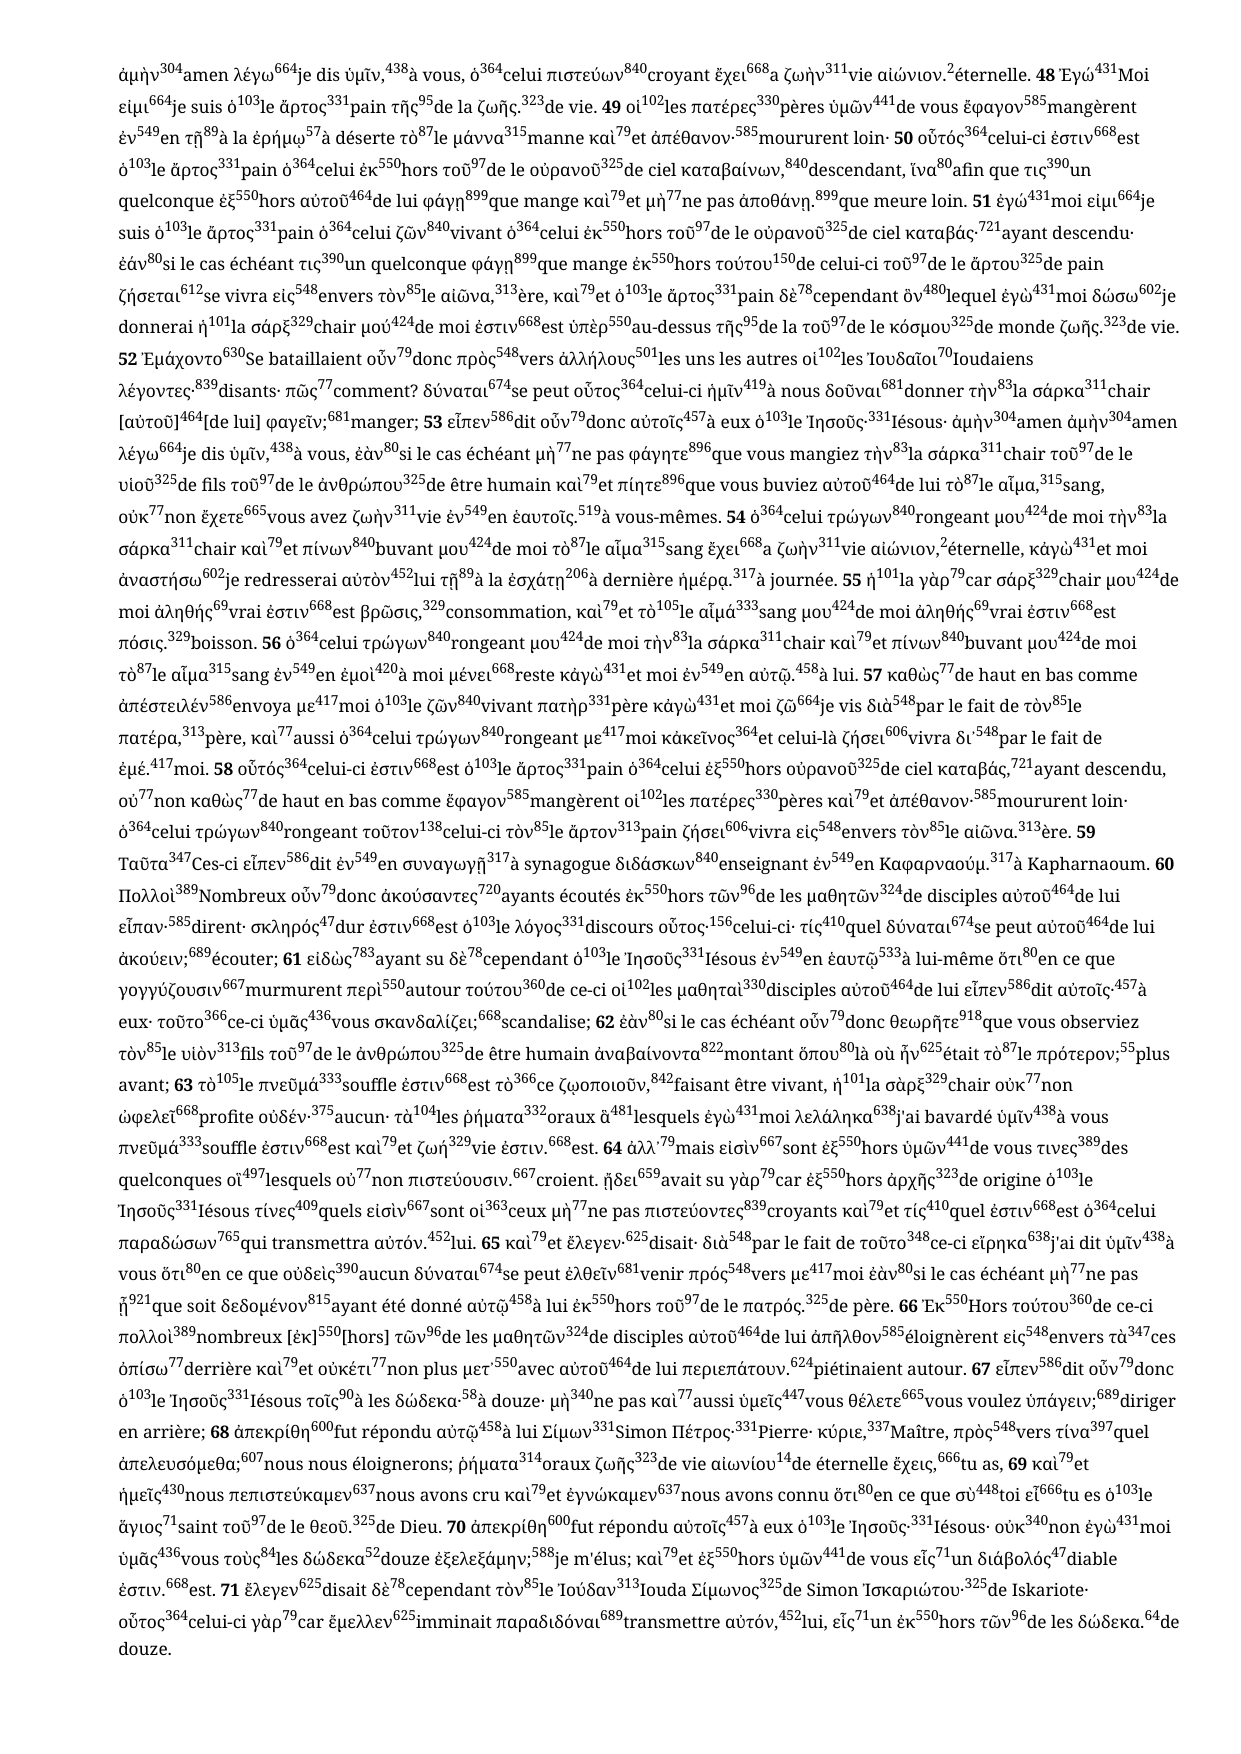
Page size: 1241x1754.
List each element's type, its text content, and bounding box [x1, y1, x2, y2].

text 1 Μετὰ548Après ταῦτα347ces-ci ἀπῆλθεν586éloigna ὁ103le Ἰησοῦς331Iésous πέραν552de l'autre côté τῆς95de la θαλάσσης323de mer τῆς95de la Γαλιλαίας323de Galilée τῆς95de la Τιβεριάδος.323de Tibériade. 2 ἠκολούθει625suivait δὲ78cependant αὐτῷ458à lui ὄχλος331foule πολύς,287nombreux, ὅτι80en ce que ἐθεώρουν624observaient τὰ86les σημεῖα314signes ἃ481lesquels ἐποίει625faisait ἐπὶ550sur τῶν357de ceux ἀσθενούντων.833de étants infirme. 3 ἀνῆλθεν586vint de bas en haut δὲ78cependant εἰς548envers τὸ87le ὄρος315montagne Ἰησοῦς331Iésous καὶ79et ἐκεῖ77là ἐκάθητο631se était assis μετὰ550avec τῶν96de les μαθητῶν324de disciples αὐτοῦ.464de lui. 4 ἦν625était δὲ78cependant ἐγγὺς77proche τὸ105le πάσχα,333pâque, ἡ101la ἑορτὴ329fête τῶν96de les Ἰουδαίων.64de Ioudaiens. 5 Ἐπάρας721Ayant surélevé οὖν79donc τοὺς244les ὀφθαλμοὺς312yeux ὁ103le Ἰησοῦς331Iésous καὶ79et θεασάμενος740se ayant contemplé ὅτι80en ce que πολὺς287nombreux ὄχλος331foule ἔρχεται674se vient πρὸς548vers αὐτὸν452lui λέγει668dit πρὸς548vers Φίλιππον·313Philippe· πόθεν77d'où? ἀγοράσωμεν894que nous achetions à l'agora ἄρτους312pains ἵνα80afin que φάγωσιν898que mangent οὗτοι;363ceux-ci; 6 τοῦτο348ce-ci δὲ78cependant ἔλεγεν625disait πειράζων840mettant en tentation αὐτόν·452lui· αὐτὸς469lui γὰρ79car ᾔδει659avait su τί399quel ἔμελλεν625imminait ποιεῖν.689faire. 7 ἀπεκρίθη600fut répondu αὐτῷ458à lui [ὁ]364[celui] Φίλιππος·331Philippe· διακοσίων192de deux cents δηναρίων326de deniers ἄρτοι330pains οὐκ77non ἀρκοῦσιν667suffisent αὐτοῖς457à eux ἵνα80afin que ἕκαστος390chacun βραχύ55court [τι]375[un quelconque] λάβῃ.899que prenne. 8 λέγει668dit αὐτῷ458à lui εἷς71un ἐκ550hors τῶν96de les μαθητῶν324de disciples αὐτοῦ,464de lui, Ἀνδρέας331André ὁ103le ἀδελφὸς331frère Σίμωνος325de Simon Πέτρου·325de Pierre· 9 ἔστιν668est παιδάριον333enfant petiot ὧδε77ici ὃς498lequel ἔχει668a πέντε178cinq ἄρτους312pains κριθίνους3d'orges καὶ79et δύο180deux ὀψάρια·314fretins· ἀλλὰ79mais ταῦτα365ces-ci τί412quel ἐστιν668est εἰς548envers τοσούτους;345tels; 10 εἶπεν586dit ὁ103le Ἰησοῦς·331Iésous· ποιήσατε553faites τοὺς84les ἀνθρώπους312êtres humains ἀναπεσεῖν.681tomber de bas en haut. ἦν625était δὲ78cependant χόρτος331herbe πολὺς287nombreux ἐν549en τῷ91à le τόπῳ.319à lieu. ἀνέπεσαν585tombèrent de bas en haut οὖν79donc οἱ102les ἄνδρες330hommes τὸν85le ἀριθμὸν313nombre ὡς77comme πεντακισχίλιοι.70cinq mille. 11 ἔλαβεν586prit οὖν79donc τοὺς84les ἄρτους312pains ὁ103le Ἰησοῦς331Iésous καὶ79et εὐχαριστήσας721ayant rendu grâce διέδωκεν586distribua τοῖς351à ceux ἀνακειμένοις854à se couchants de bas en haut ὁμοίως77semblablement καὶ77aussi ἐκ550hors τῶν98de les ὀψαρίων326de fretins ὅσον482autant lequel ἤθελον.624voulaient. 12 ὡς80comme δὲ78cependant ἐνεπλήσθησαν,599furent rempli dans, λέγει668dit τοῖς90à les μαθηταῖς318à disciples αὐτοῦ·464de lui· συναγάγετε553menez ensemble τὰ86les περισσεύσαντα708ayants surabondés κλάσματα,314morceaux, ἵνα80afin que μή77ne pas τι392un quelconque ἀπόληται.905que se dépérisse. 13 συνήγαγον585menèrent ensemble οὖν79donc καὶ79et ἐγέμισαν585remplirent pleinement δώδεκα178douze κοφίνους312couffins κλασμάτων326de morceaux ἐκ550hors τῶν96de les πέντε190de cinq ἄρτων324de pains τῶν96de les κριθίνων15de d'orges ἃ499lesquels ἐπερίσσευσαν585surabondèrent τοῖς351à ceux βεβρωκόσιν.773à ayants dévorés. 14 Οἱ102Les οὖν79donc ἄνθρωποι330êtres humains ἰδόντες720ayants vus ὃ482lequel ἐποίησεν586fit σημεῖον315signe ἔλεγον624disaient ὅτι80en ce que οὗτός364celui-ci ἐστιν668est ἀληθῶς77vraiment ὁ103le προφήτης331prophète ὁ498celui ἐρχόμενος867se venant εἰς548envers τὸν85le κόσμον.313monde. 15 Ἰησοῦς331Iésous οὖν79donc γνοὺς721ayant connu ὅτι80en ce que μέλλουσιν667imminent ἔρχεσθαι690se venir καὶ79et ἁρπάζειν689ravir αὐτὸν452lui ἵνα80afin que ποιήσωσιν898que fassent βασιλέα,313roi, ἀνεχώρησεν586replaça πάλιν77de nouveau εἰς548envers τὸ87le ὄρος315montagne αὐτὸς542lui-même μόνος.132seul. 16 Ὡς80Comme δὲ78cependant ὀψία69tardive ἐγένετο592se devint κατέβησαν585descendirent οἱ102les μαθηταὶ330disciples αὐτοῦ464de lui ἐπὶ548sur τὴν83la θάλασσαν311mer 17 καὶ79et ἐμβάντες720ayants embarqués εἰς548envers πλοῖον315navire ἤρχοντο630se venaient πέραν552de l'autre côté τῆς95de la θαλάσσης323de mer εἰς548envers Καφαρναούμ.311Kapharnaoum. καὶ79et σκοτία329ténèbre ἤδη77déjà ἐγεγόνει659avait devenu καὶ79et οὔπω77non encore ἐληλύθει659avait venu πρὸς548vers αὐτοὺς451eux ὁ103le Ἰησοῦς,331Iésous, 18 ἥ101la τε79en outre θάλασσα329mer ἀνέμου325de vent μεγάλου16de grand πνέοντος834de soufflant διεγείρετο.636était réveillé. 19 ἐληλακότες782ayants propulsés οὖν79donc ὡς77comme σταδίους312stades εἴκοσι178vingt πέντε178cinq ἢ79ou τριάκοντα178trente θεωροῦσιν667observent τὸν85le Ἰησοῦν313Iésous περιπατοῦντα822piétinant autour ἐπὶ550sur τῆς95de la θαλάσσης323de mer καὶ79et ἐγγὺς77proche τοῦ99de le πλοίου327de navire γινόμενον,849se devenant, καὶ79et ἐφοβήθησαν.599furent effrayé. 20 ὁ469celui δὲ78cependant λέγει668dit αὐτοῖς·457à eux· ἐγώ431moi εἰμι·664je suis· μὴ77ne pas φοβεῖσθε.573que vous vous effrayez. 21 ἤθελον624voulaient οὖν79donc λαβεῖν681prendre αὐτὸν452lui εἰς548envers τὸ87le πλοῖον,315navire, καὶ79et εὐθέως77directement ἐγένετο592se devint τὸ105le πλοῖον333navire ἐπὶ550sur τῆς95de la γῆς323de terre εἰς548envers ἣν478laquelle ὑπῆγον.624dirigeaient en arrière. 22 Τῇ350à Celle ἐπαύριον77lendemain ὁ103le ὄχλος331foule ὁ364celui ἑστηκὼς783ayant dressé πέραν552de l'autre côté τῆς95de la θαλάσσης323de mer εἶδον585virent ὅτι80en ce que πλοιάριον333petit navire ἄλλο134autre οὐκ77non ἦν625était ἐκεῖ77là εἰ551si μὴ77ne pas ἓν73un καὶ79et ὅτι80en ce que οὐ77non συνεισῆλθεν586entra avec τοῖς90à les μαθηταῖς318à disciples αὐτοῦ464de lui ὁ103le Ἰησοῦς331Iésous εἰς548envers τὸ87le πλοῖον315navire ἀλλὰ79mais μόνοι131seuls οἱ102les μαθηταὶ330disciples αὐτοῦ464de lui ἀπῆλθον·585éloignèrent· 23 ἄλλα133autres ἦλθεν586vint πλοιά[ρια]332navires ἐκ550hors Τιβεριάδος323de Tibériade ἐγγὺς77proche τοῦ97de le τόπου325de lieu ὅπου77là où ἔφαγον585mangèrent τὸν85le ἄρτον313pain εὐχαριστήσαντος716de ayant rendu grâce τοῦ97de le κυρίου.325de Maître. 24 ὅτε80lorsque οὖν79donc εἶδεν586vit ὁ103le ὄχλος331foule ὅτι80en ce que Ἰησοῦς331Iésous οὐκ77non ἔστιν668est ἐκεῖ77là οὐδὲ79non cependant οἱ102les μαθηταὶ330disciples αὐτοῦ,464de lui, ἐνέβησαν585embarquèrent αὐτοὶ468eux εἰς548envers τὰ86les πλοιάρια314petits navires καὶ79et ἦλθον585vinrent εἰς548envers Καφαρναοὺμ311Kapharnaoum ζητοῦντες839cherchants τὸν85le Ἰησοῦν.313Iésous. 25 καὶ79et εὑρόντες720ayants trouvés αὐτὸν452lui πέραν552de l'autre côté τῆς95de la θαλάσσης323de mer εἶπον585dirent αὐτῷ·458à lui· ῥαββί,337rabbi, πότε77quand ὧδε77ici γέγονας;640tu as devenu; 26 Ἀπεκρίθη600Fut répondu αὐτοῖς457à eux ὁ103le Ἰησοῦς331Iésous καὶ79et εἶπεν·586dit· ἀμὴν304amen ἀμὴν304amen λέγω664je dis ὑμῖν,438à vous, ζητεῖτέ665vous cherchez με417moi οὐχ77non ὅτι80en ce que εἴδετε583vous vîtes σημεῖα,314signes, ἀλλ᾽79mais ὅτι80en ce que ἐφάγετε583vous mangeâtes ἐκ550hors τῶν96de les ἄρτων324de pains καὶ79et ἐχορτάσθητε.597vous fûtes fourragé. 27 ἐργάζεσθε573que vous vous mettez au travail μὴ77ne pas τὴν83la βρῶσιν311consommation τὴν344celle ἀπολλυμένην847se dépérissante ἀλλὰ79mais τὴν83la βρῶσιν311consommation τὴν344celle μένουσαν820restante εἰς548envers ζωὴν311vie αἰώνιον,2éternelle, ἣν478laquelle ὁ103le υἱὸς331fils τοῦ97de le ἀνθρώπου325de être humain ὑμῖν438à vous δώσει·606donnera· τοῦτον346celui-ci γὰρ79car ὁ103le πατὴρ331père ἐσφράγισεν586scella ὁ103le θεός.331Dieu. 28 εἶπον585dirent οὖν79donc πρὸς548vers αὐτόν·452lui· τί399quel ποιῶμεν916que nous fassions ἵνα80afin que ἐργαζώμεθα922que nous nous mettions au travail τὰ86les ἔργα314travaux τοῦ97de le θεοῦ;325de Dieu; 29 ἀπεκρίθη600fut répondu [ὁ]103[le] Ἰησοῦς331Iésous καὶ79et εἶπεν586dit αὐτοῖς·457à eux· τοῦτό366ce-ci ἐστιν668est τὸ105le ἔργον333travail τοῦ97de le θεοῦ,325de Dieu, ἵνα77afin que πιστεύητε918que vous croyiez εἰς548envers ὃν480lequel ἀπέστειλεν586envoya ἐκεῖνος.364celui-là. 30 Εἶπον585Dirent οὖν79donc αὐτῷ·458à lui· τί399quel οὖν79donc ποιεῖς666tu fais σὺ448toi σημεῖον,315signe, ἵνα80afin que ἴδωμεν894que nous voyions καὶ79et πιστεύσωμέν894que nous croyions σοι;439à toi; τί399quel ἐργάζῃ;672tu te mets au travail; 31 οἱ102les πατέρες330pères ἡμῶν423de nous τὸ87le μάννα315manne ἔφαγον585mangèrent ἐν549en τῇ89à la ἐρήμῳ,57à déserte, καθώς77de haut en bas comme ἐστιν668est γεγραμμένον·815ayant été graphé· ἄρτον313pain ἐκ550hors τοῦ97de le οὐρανοῦ325de ciel ἔδωκεν586donna αὐτοῖς457à eux φαγεῖν.681manger. 32 εἶπεν586dit οὖν79donc αὐτοῖς457à eux ὁ103le Ἰησοῦς·331Iésous· ἀμὴν304amen ἀμὴν304amen λέγω664je dis ὑμῖν,438à vous, οὐ77non Μωϋσῆς331Môusês δέδωκεν642a donné ὑμῖν438à vous τὸν85le ἄρτον313pain ἐκ550hors τοῦ97de le οὐρανοῦ,325de ciel, ἀλλ᾽79mais ὁ103le πατήρ331père μου424de moi δίδωσιν668donne ὑμῖν438à vous τὸν85le ἄρτον313pain ἐκ550hors τοῦ97de le οὐρανοῦ325de ciel τὸν85le ἀληθινόν·4véritable· 33 ὁ103le γὰρ79car ἄρτος331pain τοῦ97de le θεοῦ325de Dieu ἐστιν668est ὁ364celui καταβαίνων840descendant ἐκ550hors τοῦ97de le οὐρανοῦ325de ciel καὶ79et ζωὴν311vie διδοὺς840donnant τῷ91à le κόσμῳ.319à monde. 34 εἶπον585dirent οὖν79donc πρὸς548vers αὐτόν·452lui· κύριε,337Maître, πάντοτε77en tout moment δὸς554donne ἡμῖν419à nous τὸν85le ἄρτον313pain τοῦτον.138celui-ci. 35 εἶπεν586dit αὐτοῖς457à eux ὁ103le Ἰησοῦς·331Iésous· ἐγώ431moi εἰμι664je suis ὁ103le ἄρτος331pain τῆς95de la ζωῆς·323de vie· ὁ364celui ἐρχόμενος867se venant πρὸς548vers ἐμὲ417moi οὐ77non μὴ77ne pas πεινάσῃ,899que ait faim, καὶ79et ὁ364celui πιστεύων840croyant εἰς548envers ἐμὲ417moi οὐ77non μὴ77ne pas διψήσει606aura soif πώποτε.77jamais à un moment. 36 Ἀλλ᾽79Mais εἶπον582je dis ὑμῖν438à vous ὅτι80en ce que καὶ79et ἑωράκατέ639vous avez vu [με]417[moi] καὶ79et οὐ77non πιστεύετε.665vous croyez. 37 πᾶν392tout ὃ482lequel δίδωσίν668donne μοι420à moi ὁ103le πατὴρ331père πρὸς548vers ἐμὲ417moi ἥξει,606surgira, καὶ79et τὸν346celui ἐρχόμενον849se venant πρὸς548vers ἐμὲ417moi οὐ77non μὴ77ne pas ἐκβάλω895que j'éjecte ἔξω,77au-dehors, 38 ὅτι80en ce que καταβέβηκα638j'ai descendu ἀπὸ550au loin τοῦ97de le οὐρανοῦ325de ciel οὐχ77non ἵνα80afin que ποιῶ917que je fasse τὸ87le θέλημα315volonté τὸ87le ἐμὸν220mien ἀλλὰ79mais τὸ87le θέλημα315volonté τοῦ358de celui πέμψαντός716de ayant mandé με.417moi. 39 τοῦτο366ce-ci δέ78cependant ἐστιν668est τὸ105le θέλημα333volonté τοῦ358de celui πέμψαντός716de ayant mandé με,417moi, ἵνα77afin que πᾶν375tout ὃ482lequel δέδωκέν642a donné μοι420à moi μὴ77ne pas ἀπολέσω895que je dépérisse ἐξ550hors αὐτοῦ,466de lui, ἀλλ᾽79mais ἀναστήσω602je redresserai αὐτὸ454lui [ἐν]549[en] τῇ89à la ἐσχάτῃ206à dernière ἡμέρᾳ.317à journée. 40 τοῦτο366ce-ci γάρ79car ἐστιν668est τὸ105le θέλημα333volonté τοῦ97de le πατρός325de père μου,424de moi, ἵνα77afin que πᾶς390tout ὁ364celui θεωρῶν840observant τὸν85le υἱὸν313fils καὶ79et πιστεύων840croyant εἰς548envers αὐτὸν452lui ἔχῃ921que ait ζωὴν311vie αἰώνιον,2éternelle, καὶ79et ἀναστήσω602je redresserai αὐτὸν452lui ἐγὼ431moi [ἐν]549[en] τῇ89à la ἐσχάτῃ206à dernière ἡμέρᾳ.317à journée. 41 Ἐγόγγυζον624Murmuraient οὖν79donc οἱ102les Ἰουδαῖοι70Ioudaiens περὶ550autour αὐτοῦ464de lui ὅτι80en ce que εἶπεν·586dit· ἐγώ431moi εἰμι664je suis ὁ103le ἄρτος331pain ὁ364celui καταβὰς721ayant descendu ἐκ550hors τοῦ97de le οὐρανοῦ,325de ciel, 42 καὶ79et ἔλεγον·624disaient· οὐχ340non οὗτός364celui-ci ἐστιν668est Ἰησοῦς331Iésous ὁ103le υἱὸς331fils Ἰωσήφ,325de Ioseph, οὗ492de lequel ἡμεῖς430nous οἴδαμεν637nous avons su τὸν85le πατέρα313père καὶ79et τὴν83la μητέρα;311mère; πῶς77comment? νῦν77maintenant λέγει668dit ὅτι80en ce que ἐκ550hors τοῦ97de le οὐρανοῦ325de ciel καταβέβηκα;638j'ai descendu; 43 ἀπεκρίθη600fut répondu Ἰησοῦς331Iésous καὶ79et εἶπεν586dit αὐτοῖς·457à eux· μὴ77ne pas γογγύζετε569murmurez μετ᾽550avec ἀλλήλων.504de les uns les autres. 44 οὐδεὶς390aucun δύναται674se peut ἐλθεῖν681venir πρός548vers με417moi ἐὰν80si le cas échéant μὴ77ne pas ὁ103le πατὴρ331père ὁ364celui πέμψας721ayant mandé με417moi ἑλκύσῃ899que tire αὐτόν,452lui, κἀγὼ431et moi ἀναστήσω602je redresserai αὐτὸν452lui ἐν549en τῇ89à la ἐσχάτῃ206à dernière ἡμέρᾳ.317à journée. 45 ἔστιν668est γεγραμμένον815ayant été graphé ἐν549en τοῖς90à les προφήταις·318à prophètes· καὶ79et ἔσονται611se seront πάντες286tous διδακτοὶ70enseignés θεοῦ·325de Dieu· πᾶς390tout ὁ364celui ἀκούσας721ayant écouté παρὰ550à côté τοῦ97de le πατρὸς325de père καὶ79et μαθὼν721ayant appris ἔρχεται674se vient πρὸς548vers ἐμέ.417moi. 46 οὐχ77non ὅτι80en ce que τὸν85le πατέρα313père ἑώρακέν642a vu τις390un quelconque εἰ551si μὴ77ne pas ὁ364celui ὢν840étant παρὰ550à côté τοῦ97de le θεοῦ,325de Dieu, οὗτος364celui-ci ἑώρακεν642a vu τὸν85le πατέρα.313père. 47 Ἀμὴν304Amen ἀμὴν304amen λέγω664je dis ὑμῖν,438à vous, ὁ364celui πιστεύων840croyant ἔχει668a ζωὴν311vie αἰώνιον.2éternelle. 48 Ἐγώ431Moi εἰμι664je suis ὁ103le ἄρτος331pain τῆς95de la ζωῆς.323de vie. 49 οἱ102les πατέρες330pères ὑμῶν441de vous ἔφαγον585mangèrent ἐν549en τῇ89à la ἐρήμῳ57à déserte τὸ87le μάννα315manne καὶ79et ἀπέθανον·585moururent loin· 50 οὗτός364celui-ci ἐστιν668est ὁ103le ἄρτος331pain ὁ364celui ἐκ550hors τοῦ97de le οὐρανοῦ325de ciel καταβαίνων,840descendant, ἵνα80afin que τις390un quelconque ἐξ550hors αὐτοῦ464de lui φάγῃ899que mange καὶ79et μὴ77ne pas ἀποθάνῃ.899que meure loin. 51 ἐγώ431moi εἰμι664je suis ὁ103le ἄρτος331pain ὁ364celui ζῶν840vivant ὁ364celui ἐκ550hors τοῦ97de le οὐρανοῦ325de ciel καταβάς·721ayant descendu· ἐάν80si le cas échéant τις390un quelconque φάγῃ899que mange ἐκ550hors τούτου150de celui-ci τοῦ97de le ἄρτου325de pain ζήσεται612se vivra εἰς548envers τὸν85le αἰῶνα,313ère, καὶ79et ὁ103le ἄρτος331pain δὲ78cependant ὃν480lequel ἐγὼ431moi δώσω602je donnerai ἡ101la σάρξ329chair μού424de moi ἐστιν668est ὑπὲρ550au-dessus τῆς95de la τοῦ97de le κόσμου325de monde ζωῆς.323de vie. 52 Ἐμάχοντο630Se bataillaient οὖν79donc πρὸς548vers ἀλλήλους501les uns les autres οἱ102les Ἰουδαῖοι70Ioudaiens λέγοντες·839disants· πῶς77comment? δύναται674se peut οὗτος364celui-ci ἡμῖν419à nous δοῦναι681donner τὴν83la σάρκα311chair [αὐτοῦ]464[de lui] φαγεῖν;681manger; 53 εἶπεν586dit οὖν79donc αὐτοῖς457à eux ὁ103le Ἰησοῦς·331Iésous· ἀμὴν304amen ἀμὴν304amen λέγω664je dis ὑμῖν,438à vous, ἐὰν80si le cas échéant μὴ77ne pas φάγητε896que vous mangiez τὴν83la σάρκα311chair τοῦ97de le υἱοῦ325de fils τοῦ97de le ἀνθρώπου325de être humain καὶ79et πίητε896que vous buviez αὐτοῦ464de lui τὸ87le αἷμα,315sang, οὐκ77non ἔχετε665vous avez ζωὴν311vie ἐν549en ἑαυτοῖς.519à vous-mêmes. 54 ὁ364celui τρώγων840rongeant μου424de moi τὴν83la σάρκα311chair καὶ79et πίνων840buvant μου424de moi τὸ87le αἷμα315sang ἔχει668a ζωὴν311vie αἰώνιον,2éternelle, κἀγὼ431et moi ἀναστήσω602je redresserai αὐτὸν452lui τῇ89à la ἐσχάτῃ206à dernière ἡμέρᾳ.317à journée. 55 ἡ101la γὰρ79car σάρξ329chair μου424de moi ἀληθής69vrai ἐστιν668est βρῶσις,329consommation, καὶ79et τὸ105le αἷμά333sang μου424de moi ἀληθής69vrai ἐστιν668est πόσις.329boisson. 56 ὁ364celui τρώγων840rongeant μου424de moi τὴν83la σάρκα311chair καὶ79et πίνων840buvant μου424de moi τὸ87le αἷμα315sang ἐν549en ἐμοὶ420à moi μένει668reste κἀγὼ431et moi ἐν549en αὐτῷ.458à lui. 57 καθὼς77de haut en bas comme ἀπέστειλέν586envoya με417moi ὁ103le ζῶν840vivant πατὴρ331père κἀγὼ431et moi ζῶ664je vis διὰ548par le fait de τὸν85le πατέρα,313père, καὶ77aussi ὁ364celui τρώγων840rongeant με417moi κἀκεῖνος364et celui-là ζήσει606vivra δι᾽548par le fait de ἐμέ.417moi. 58 οὗτός364celui-ci ἐστιν668est ὁ103le ἄρτος331pain ὁ364celui ἐξ550hors οὐρανοῦ325de ciel καταβάς,721ayant descendu, οὐ77non καθὼς77de haut en bas comme ἔφαγον585mangèrent οἱ102les πατέρες330pères καὶ79et ἀπέθανον·585moururent loin· ὁ364celui τρώγων840rongeant τοῦτον138celui-ci τὸν85le ἄρτον313pain ζήσει606vivra εἰς548envers τὸν85le αἰῶνα.313ère. 59 Ταῦτα347Ces-ci εἶπεν586dit ἐν549en συναγωγῇ317à synagogue διδάσκων840enseignant ἐν549en Καφαρναούμ.317à Kapharnaoum. 60 Πολλοὶ389Nombreux οὖν79donc ἀκούσαντες720ayants écoutés ἐκ550hors τῶν96de les μαθητῶν324de disciples αὐτοῦ464de lui εἶπαν·585dirent· σκληρός47dur ἐστιν668est ὁ103le λόγος331discours οὗτος·156celui-ci· τίς410quel δύναται674se peut αὐτοῦ464de lui ἀκούειν;689écouter; 61 εἰδὼς783ayant su δὲ78cependant ὁ103le Ἰησοῦς331Iésous ἐν549en ἑαυτῷ533à lui-même ὅτι80en ce que γογγύζουσιν667murmurent περὶ550autour τούτου360de ce-ci οἱ102les μαθηταὶ330disciples αὐτοῦ464de lui εἶπεν586dit αὐτοῖς·457à eux· τοῦτο366ce-ci ὑμᾶς436vous σκανδαλίζει;668scandalise; 62 ἐὰν80si le cas échéant οὖν79donc θεωρῆτε918que vous observiez τὸν85le υἱὸν313fils τοῦ97de le ἀνθρώπου325de être humain ἀναβαίνοντα822montant ὅπου80là où ἦν625était τὸ87le πρότερον;55plus avant; 63 τὸ105le πνεῦμά333souffle ἐστιν668est τὸ366ce ζῳοποιοῦν,842faisant être vivant, ἡ101la σὰρξ329chair οὐκ77non ὠφελεῖ668profite οὐδέν·375aucun· τὰ104les ῥήματα332oraux ἃ481lesquels ἐγὼ431moi λελάληκα638j'ai bavardé ὑμῖν438à vous πνεῦμά333souffle ἐστιν668est καὶ79et ζωή329vie ἐστιν.668est. 64 ἀλλ᾽79mais εἰσὶν667sont ἐξ550hors ὑμῶν441de vous τινες389des quelconques οἳ497lesquels οὐ77non πιστεύουσιν.667croient. ᾔδει659avait su γὰρ79car ἐξ550hors ἀρχῆς323de origine ὁ103le Ἰησοῦς331Iésous τίνες409quels εἰσὶν667sont οἱ363ceux μὴ77ne pas πιστεύοντες839croyants καὶ79et τίς410quel ἐστιν668est ὁ364celui παραδώσων765qui transmettra αὐτόν.452lui. 65 καὶ79et ἔλεγεν·625disait· διὰ548par le fait de τοῦτο348ce-ci εἴρηκα638j'ai dit ὑμῖν438à vous ὅτι80en ce que οὐδεὶς390aucun δύναται674se peut ἐλθεῖν681venir πρός548vers με417moi ἐὰν80si le cas échéant μὴ77ne pas ᾖ921que soit δεδομένον815ayant été donné αὐτῷ458à lui ἐκ550hors τοῦ97de le πατρός.325de père. 66 Ἐκ550Hors τούτου360de ce-ci πολλοὶ389nombreux [ἐκ]550[hors] τῶν96de les μαθητῶν324de disciples αὐτοῦ464de lui ἀπῆλθον585éloignèrent εἰς548envers τὰ347ces ὀπίσω77derrière καὶ79et οὐκέτι77non plus μετ᾽550avec αὐτοῦ464de lui περιεπάτουν.624piétinaient autour. 67 εἶπεν586dit οὖν79donc ὁ103le Ἰησοῦς331Iésous τοῖς90à les δώδεκα·58à douze· μὴ340ne pas καὶ77aussi ὑμεῖς447vous θέλετε665vous voulez ὑπάγειν;689diriger en arrière; 68 ἀπεκρίθη600fut répondu αὐτῷ458à lui Σίμων331Simon Πέτρος·331Pierre· κύριε,337Maître, πρὸς548vers τίνα397quel ἀπελευσόμεθα;607nous nous éloignerons; ῥήματα314oraux ζωῆς323de vie αἰωνίου14de éternelle ἔχεις,666tu as, 69 καὶ79et ἡμεῖς430nous πεπιστεύκαμεν637nous avons cru καὶ79et ἐγνώκαμεν637nous avons connu ὅτι80en ce que σὺ448toi εἶ666tu es ὁ103le ἅγιος71saint τοῦ97de le θεοῦ.325de Dieu. 70 ἀπεκρίθη600fut répondu αὐτοῖς457à eux ὁ103le Ἰησοῦς·331Iésous· οὐκ340non ἐγὼ431moi ὑμᾶς436vous τοὺς84les δώδεκα52douze ἐξελεξάμην;588je m'élus; καὶ79et ἐξ550hors ὑμῶν441de vous εἷς71un διάβολός47diable ἐστιν.668est. 71 ἔλεγεν625disait δὲ78cependant τὸν85le Ἰούδαν313Iouda Σίμωνος325de Simon Ἰσκαριώτου·325de Iskariote· οὗτος364celui-ci γὰρ79car ἔμελλεν625imminait παραδιδόναι689transmettre αὐτόν,452lui, εἷς71un ἐκ550hors τῶν96de les δώδεκα.64de douze. [118, 59, 1181, 1660]
